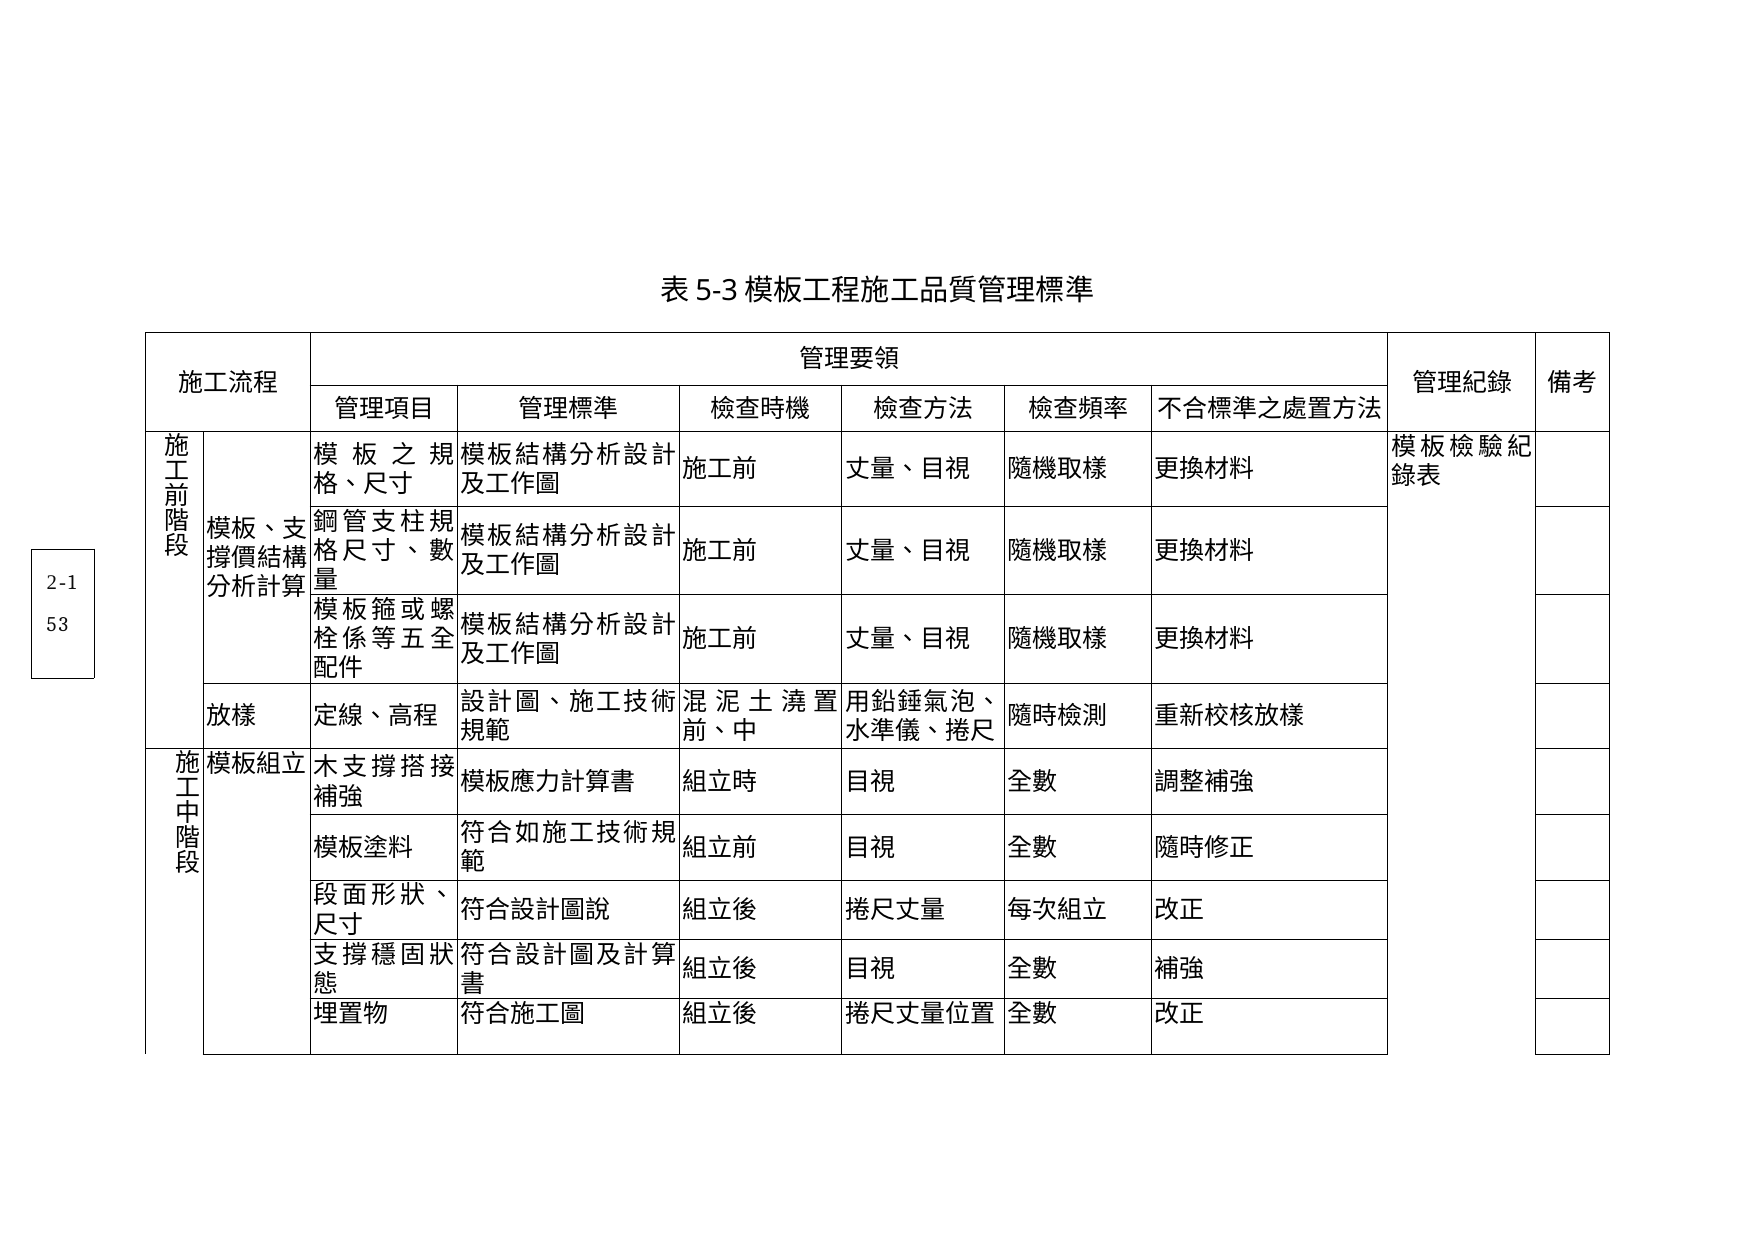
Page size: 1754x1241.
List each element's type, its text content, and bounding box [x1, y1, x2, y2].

table_cell 用鉛錘氣泡、水準儀、捲尺 [842, 684, 1004, 748]
table_cell 改正 [1152, 999, 1387, 1054]
table_header 管理紀錄 [1388, 333, 1535, 431]
table_cell 捲尺丈量位置 [842, 999, 1004, 1054]
table_cell 設計圖、施工技術規範 [458, 684, 679, 748]
table_cell 更換材料 [1152, 432, 1387, 506]
table_cell 支撐穩固狀態 [311, 940, 457, 998]
table_cell [1536, 507, 1609, 594]
table_cell 全數 [1005, 815, 1151, 879]
table_cell 重新校核放樣 [1152, 684, 1387, 748]
table_cell 模板結構分析設計及工作圖 [458, 595, 679, 683]
table_cell 模板、支撐價結構分析計算 [204, 432, 310, 683]
table_cell 施工前 [680, 507, 841, 594]
table_cell 施工前階段 [146, 432, 203, 748]
table_cell 隨時修正 [1152, 815, 1387, 879]
table_cell 更換材料 [1152, 507, 1387, 594]
table_header 管理要領 [311, 333, 1387, 384]
table_cell 管理項目 [311, 386, 457, 431]
table_cell 檢查時機 [680, 386, 841, 431]
table_cell [1536, 749, 1609, 814]
table_cell 組立時 [680, 749, 841, 814]
table_cell 組立後 [680, 999, 841, 1054]
table_cell 符合施工圖 [458, 999, 679, 1054]
table_cell 模板組立 [204, 749, 310, 1054]
table_cell 隨機取樣 [1005, 432, 1151, 506]
table_cell 模板應力計算書 [458, 749, 679, 814]
table_cell [1536, 881, 1609, 939]
table_cell 全數 [1005, 999, 1151, 1054]
table_cell [1536, 999, 1609, 1054]
table_cell 調整補強 [1152, 749, 1387, 814]
table_cell 模板之規格、尺寸 [311, 432, 457, 506]
table_cell 目視 [842, 940, 1004, 998]
table_cell 改正 [1152, 881, 1387, 939]
table_cell [1536, 815, 1609, 879]
table_cell 放樣 [204, 684, 310, 748]
table_cell [1536, 432, 1609, 506]
table_cell 隨時檢測 [1005, 684, 1151, 748]
table_cell 模板箍或螺栓係等五全配件 [311, 595, 457, 683]
table_cell 施工前 [680, 432, 841, 506]
table_cell 每次組立 [1005, 881, 1151, 939]
table_cell 丈量、目視 [842, 432, 1004, 506]
table_cell 管理標準 [458, 386, 679, 431]
table_cell 目視 [842, 815, 1004, 879]
table_cell [1536, 940, 1609, 998]
table_cell [1536, 684, 1609, 748]
table_cell 全數 [1005, 940, 1151, 998]
table_cell 不合標準之處置方法 [1152, 386, 1387, 431]
table_cell 混泥土澆置前、中 [680, 684, 841, 748]
table_cell 定線、高程 [311, 684, 457, 748]
table_cell 模板結構分析設計及工作圖 [458, 432, 679, 506]
table_cell 捲尺丈量 [842, 881, 1004, 939]
table_cell 模板塗料 [311, 815, 457, 879]
table_cell 模板結構分析設計及工作圖 [458, 507, 679, 594]
table_cell 補強 [1152, 940, 1387, 998]
table_cell [1536, 595, 1609, 683]
table_cell 埋置物 [311, 999, 457, 1054]
table_cell 丈量、目視 [842, 595, 1004, 683]
table_cell 段面形狀、尺寸 [311, 881, 457, 939]
table_cell 更換材料 [1152, 595, 1387, 683]
table_cell 符合設計圖說 [458, 881, 679, 939]
table_cell 組立前 [680, 815, 841, 879]
text 表5-3模板工程施工品質管理標準 [148, 267, 1606, 309]
table_cell 符合如施工技術規範 [458, 815, 679, 879]
table_cell 全數 [1005, 749, 1151, 814]
table_header 備考 [1536, 333, 1609, 431]
table_cell 組立後 [680, 940, 841, 998]
table_cell 符合設計圖及計算書 [458, 940, 679, 998]
table_cell 檢查方法 [842, 386, 1004, 431]
table_cell 目視 [842, 749, 1004, 814]
table_cell 鋼管支柱規格尺寸、數量 [311, 507, 457, 594]
table_cell 木支撐搭接補強 [311, 749, 457, 814]
table_cell 模板檢驗紀錄表 [1388, 432, 1535, 1054]
table_cell 檢查頻率 [1005, 386, 1151, 431]
table_cell 隨機取樣 [1005, 507, 1151, 594]
table_cell 丈量、目視 [842, 507, 1004, 594]
table_cell 組立後 [680, 881, 841, 939]
table_cell 施工前 [680, 595, 841, 683]
table_cell 隨機取樣 [1005, 595, 1151, 683]
table_cell 施工中階段 [146, 749, 203, 1054]
table_header 施工流程 [146, 333, 310, 431]
